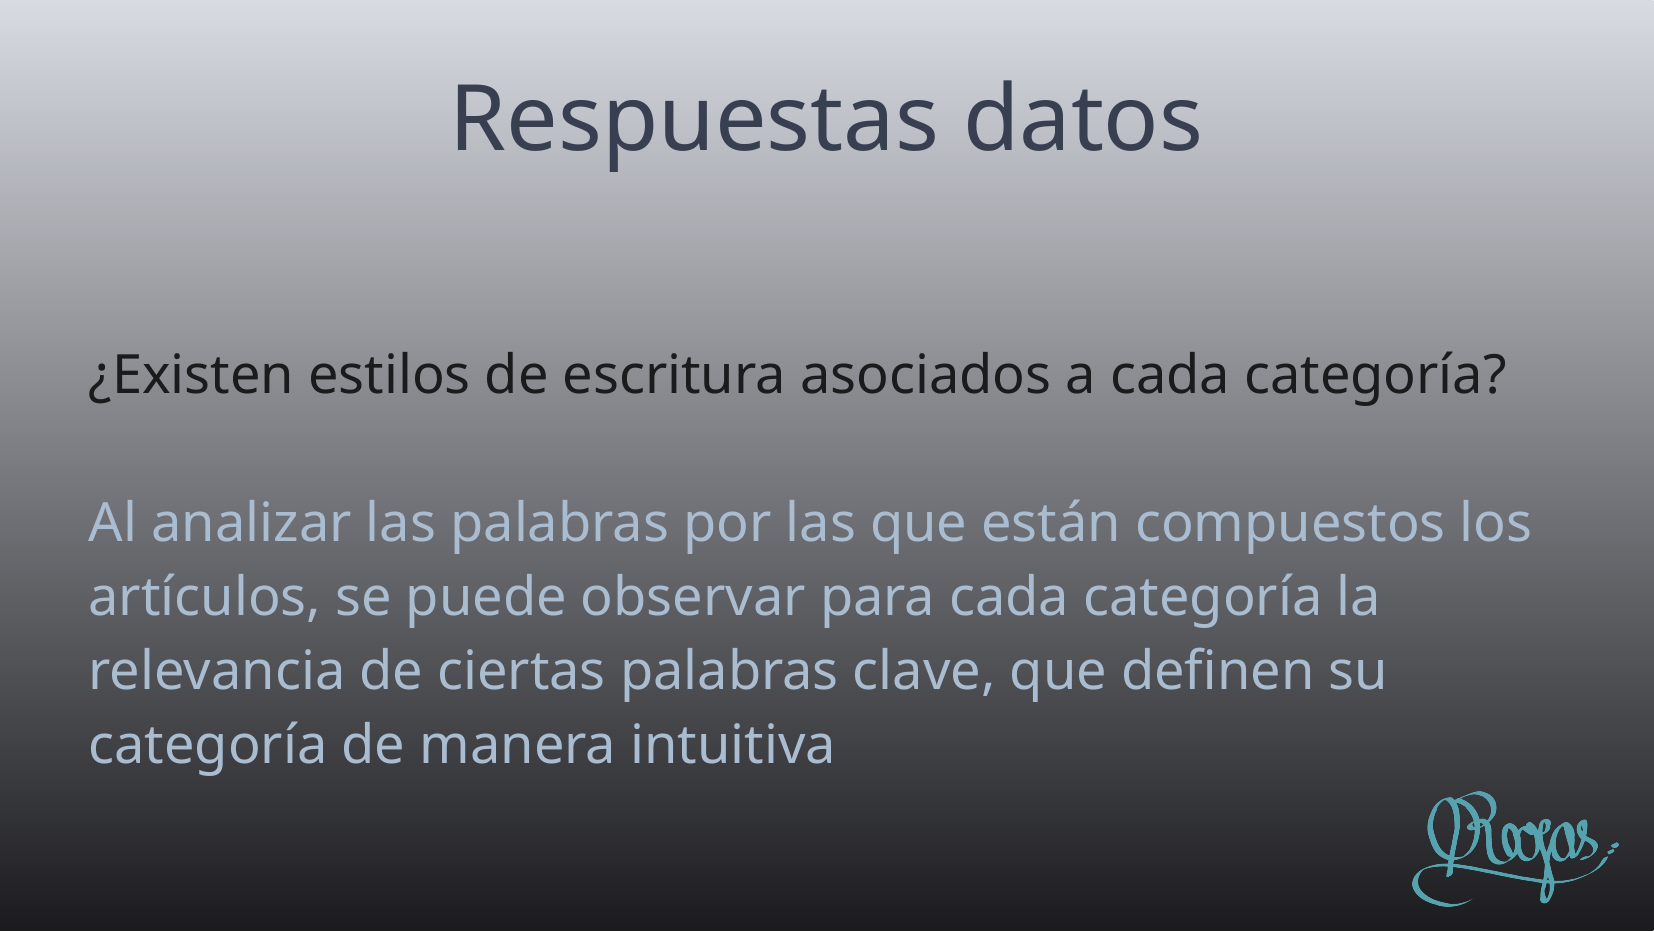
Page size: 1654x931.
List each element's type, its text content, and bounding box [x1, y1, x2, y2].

text_box ¿Existen estilos de escritura asociados a cada categoría? Al analizar las palabras por las que están compuestos los artículos, se puede observar para cada categoría la relevancia de ciertas palabras clave, que definen su categoría de manera intuitiva [88, 217, 1565, 898]
picture [1412, 791, 1619, 907]
title Respuestas datos [82, 37, 1571, 193]
